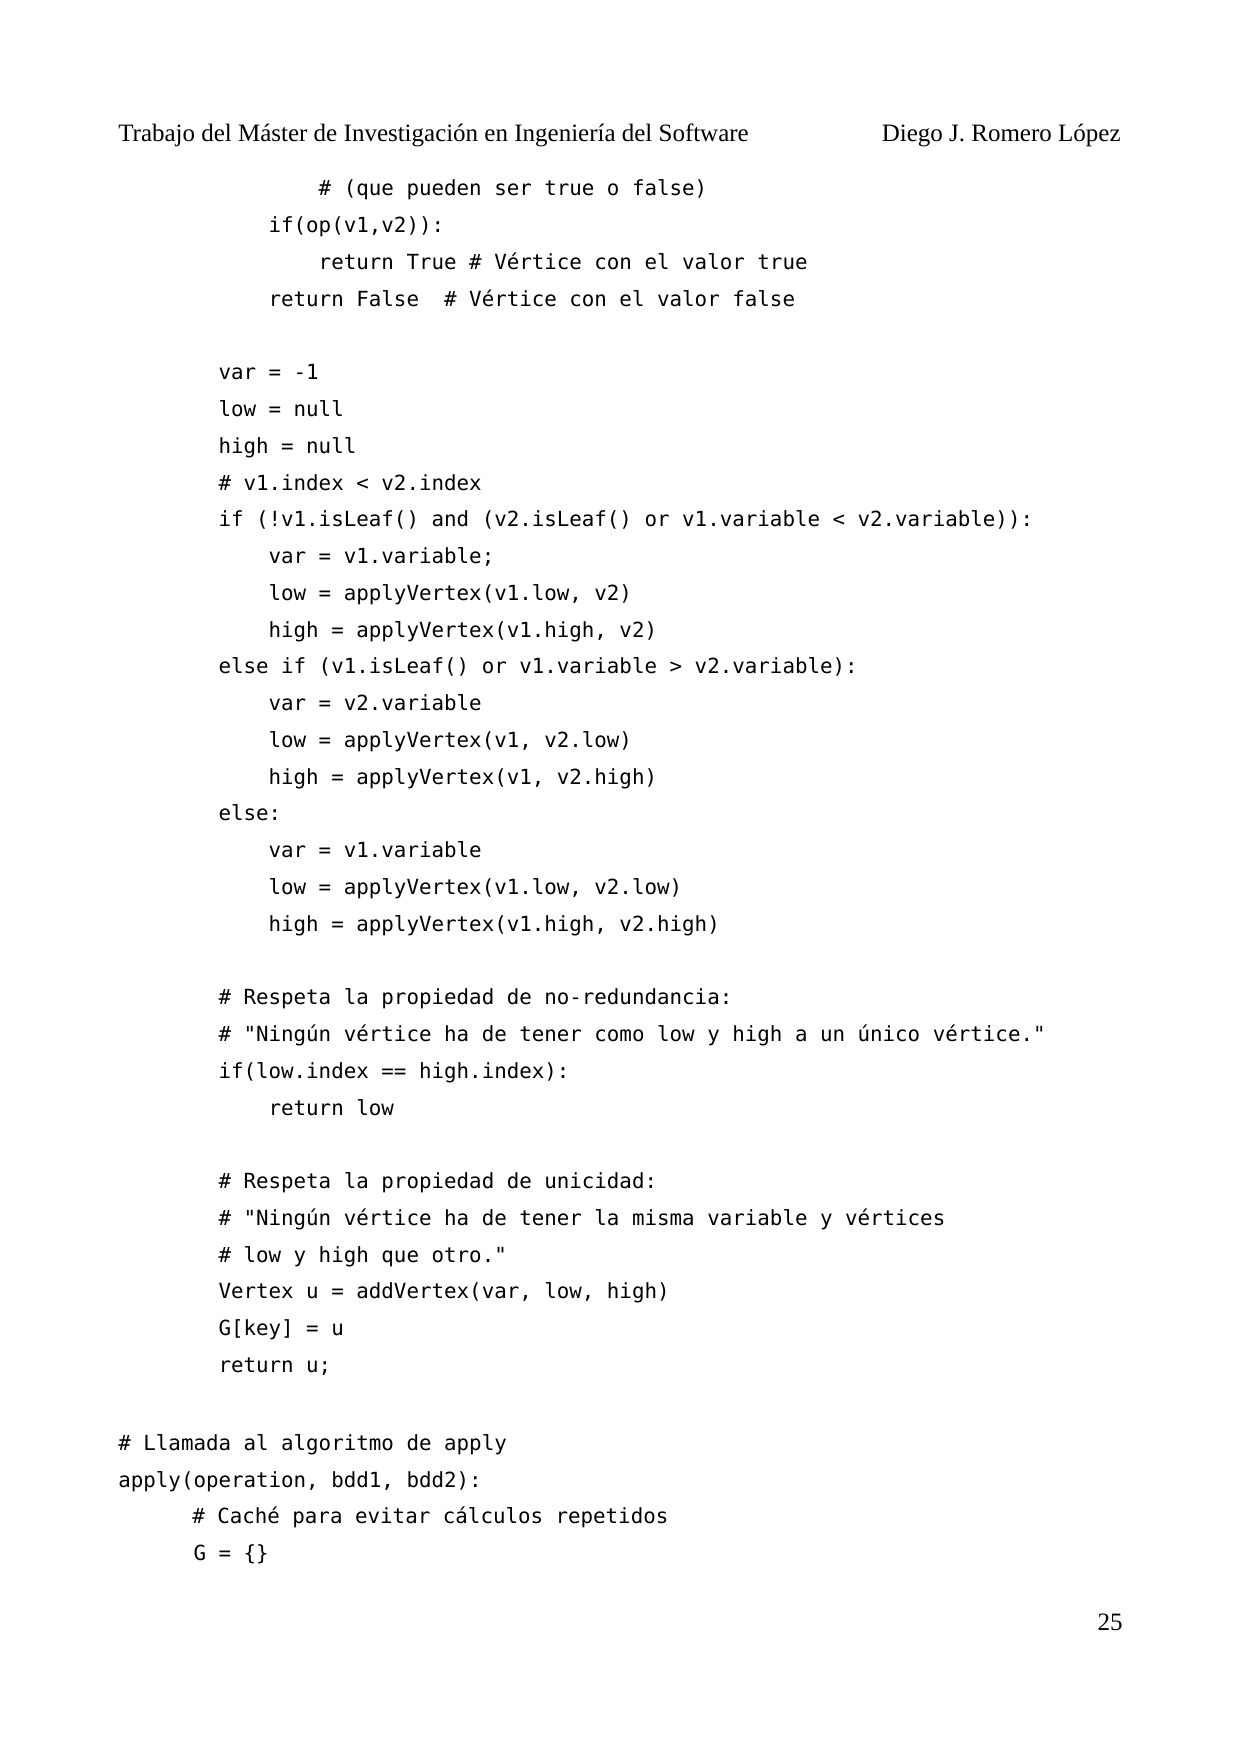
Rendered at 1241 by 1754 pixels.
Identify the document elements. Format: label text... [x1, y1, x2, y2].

text # Respeta la propiedad de no-redundancia: [118, 985, 1122, 1009]
text var = v1.variable; [118, 544, 1122, 568]
text G = {} [118, 1541, 1122, 1566]
text # "Ningún vértice ha de tener como low y high a un único vértice." [118, 1022, 1122, 1046]
text # Llamada al algoritmo de apply [118, 1431, 1122, 1455]
text high = null [118, 434, 1122, 458]
text var = v2.variable [118, 691, 1122, 715]
text high = applyVertex(v1.high, v2.high) [118, 912, 1122, 936]
text # Respeta la propiedad de unicidad: [118, 1169, 1122, 1193]
text # v1.index < v2.index [118, 471, 1122, 495]
text low = applyVertex(v1, v2.low) [118, 728, 1122, 752]
text else: [118, 801, 1122, 826]
text low = applyVertex(v1.low, v2) [118, 581, 1122, 605]
text Vertex u = addVertex(var, low, high) [118, 1279, 1122, 1304]
text high = applyVertex(v1.high, v2) [118, 618, 1122, 642]
text G[key] = u [118, 1316, 1122, 1341]
text var = v1.variable [118, 838, 1122, 862]
text apply(operation, bdd1, bdd2): [118, 1468, 1122, 1492]
text low = null [118, 397, 1122, 421]
text return low [118, 1096, 1122, 1120]
text if(low.index == high.index): [118, 1059, 1122, 1083]
text return True # Vértice con el valor true [118, 250, 1122, 274]
text if(op(v1,v2)): [118, 213, 1122, 237]
text return u; [118, 1353, 1122, 1377]
text if (!v1.isLeaf() and (v2.isLeaf() or v1.variable < v2.variable)): [118, 507, 1122, 532]
text # Caché para evitar cálculos repetidos [118, 1504, 1122, 1529]
text else if (v1.isLeaf() or v1.variable > v2.variable): [118, 654, 1122, 679]
text high = applyVertex(v1, v2.high) [118, 765, 1122, 789]
text # (que pueden ser true o false) [118, 176, 1122, 201]
text low = applyVertex(v1.low, v2.low) [118, 875, 1122, 899]
text # "Ningún vértice ha de tener la misma variable y vértices [118, 1206, 1122, 1230]
text # low y high que otro." [118, 1243, 1122, 1267]
text var = -1 [118, 360, 1122, 384]
text return False # Vértice con el valor false [118, 287, 1122, 311]
